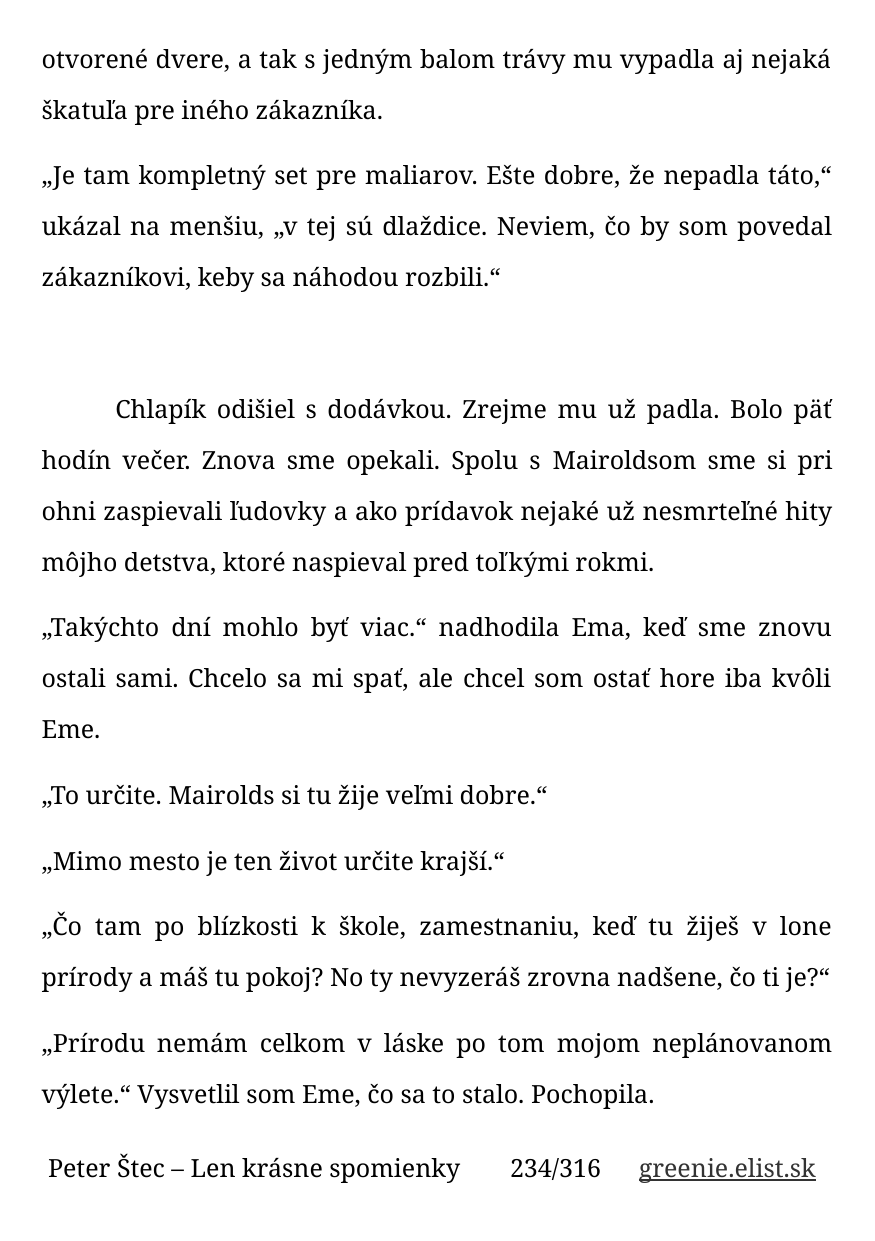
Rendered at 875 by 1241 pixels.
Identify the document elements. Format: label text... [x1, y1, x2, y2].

text otvorené dvere, a tak s jedným balom trávy mu vypadla aj nejaká škatuľa pre iného zákazníka. [41, 41, 833, 126]
text „Je tam kompletný set pre maliarov. Ešte dobre, že nepadla táto,“ ukázal na menšiu, „v tej sú dlaždice. Neviem, čo by som povedal zákazníkovi, keby sa náhodou rozbili.“ [41, 158, 833, 294]
text „Takýchto dní mohlo byť viac.“ nadhodila Ema, keď sme znovu ostali sami. Chcelo sa mi spať, ale chcel som ostať hore iba kvôli Eme. [41, 610, 833, 746]
text „Mimo mesto je ten život určite krajší.“ [41, 843, 833, 877]
text „To určite. Mairolds si tu žije veľmi dobre.“ [41, 778, 833, 812]
text „Prírodu nemám celkom v láske po tom mojom neplánovanom výlete.“ Vysvetlil som Eme, čo sa to stalo. Pochopila. [41, 1026, 833, 1111]
text „Čo tam po blízkosti k škole, zamestnaniu, keď tu žiješ v lone prírody a máš tu pokoj? No ty nevyzeráš zrovna nadšene, čo ti je?“ [41, 909, 833, 994]
text Chlapík odišiel s dodávkou. Zrejme mu už padla. Bolo päť hodín večer. Znova sme opekali. Spolu s Mairoldsom sme si pri ohni zaspievali ľudovky a ako prídavok nejaké už nesmrteľné hity môjho detstva, ktoré naspieval pred toľkými rokmi. [41, 391, 833, 578]
